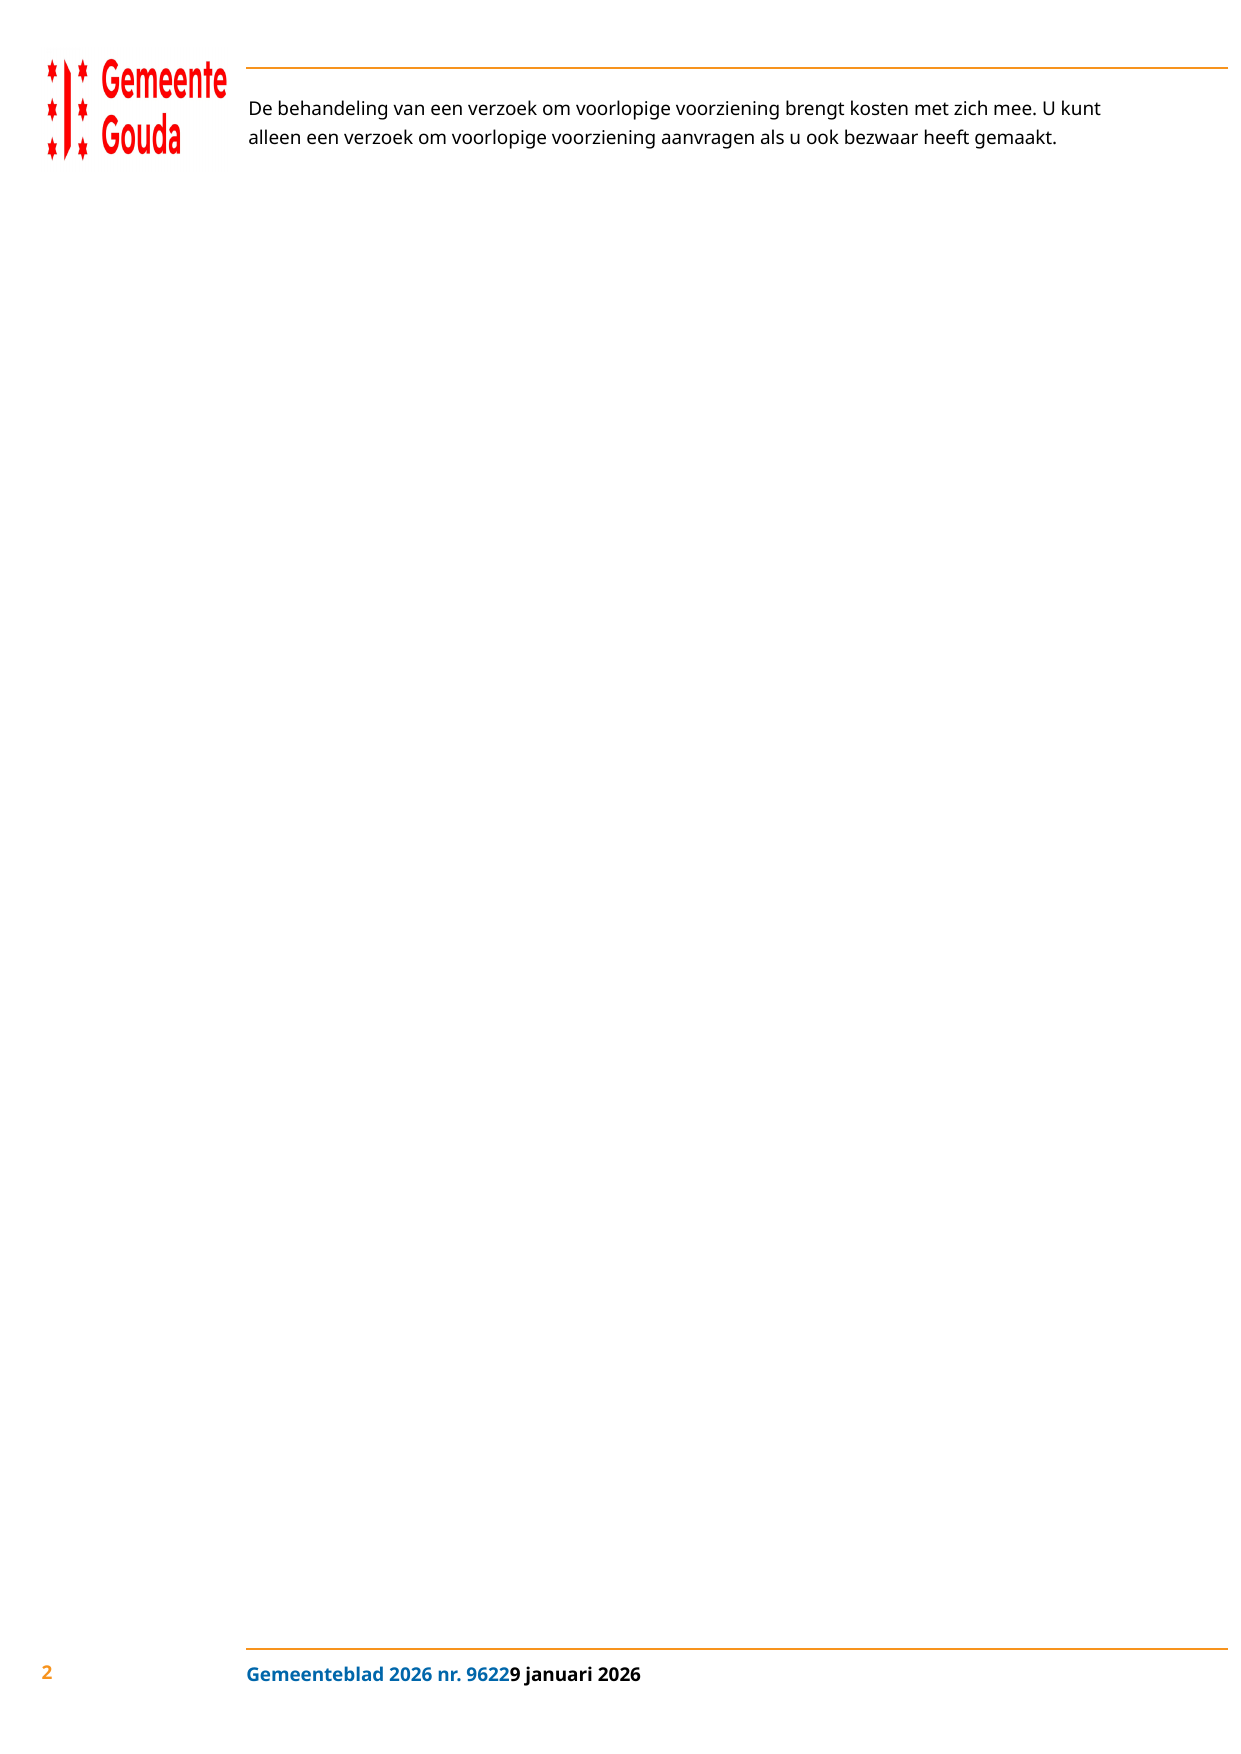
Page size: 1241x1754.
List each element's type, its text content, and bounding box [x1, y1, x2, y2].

text De behandeling van een verzoek om voorlopige voorziening brengt kosten met zich mee. U kunt alleen een verzoek om voorlopige voorziening aanvragen als u ook bezwaar heeft gemaakt. [248, 95, 1152, 150]
picture [41, 47, 231, 172]
